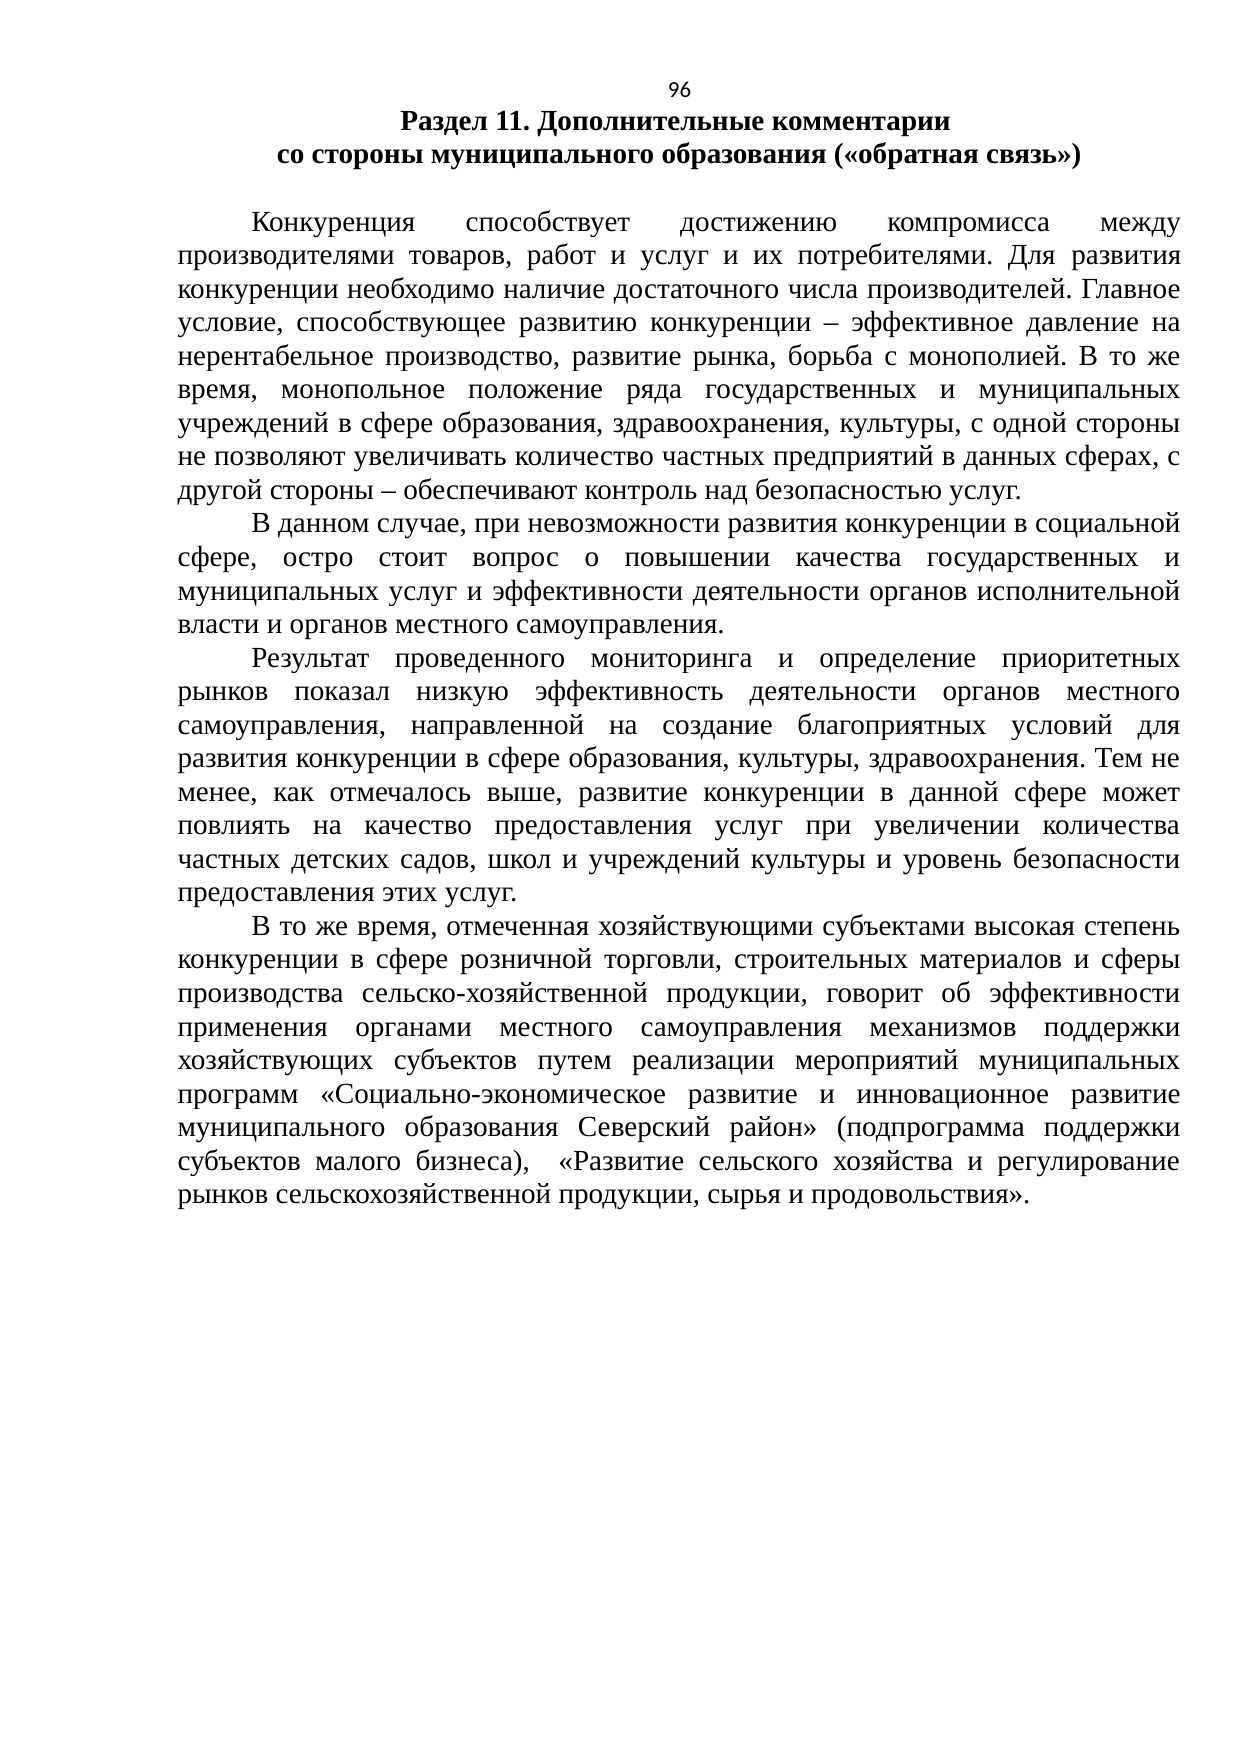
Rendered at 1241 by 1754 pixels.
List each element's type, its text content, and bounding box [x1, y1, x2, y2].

text В то же время, отмеченная хозяйствующими субъектами высокая степень конкуренции в сфере розничной торговли, строительных материалов и сферы производства сельско-хозяйственной продукции, говорит об эффективности применения органами местного самоуправления механизмов поддержки хозяйствующих субъектов путем реализации мероприятий муниципальных программ «Социально-экономическое развитие и инновационное развитие муниципального образования Северский район» (подпрограмма поддержки субъектов малого бизнеса), «Развитие сельского хозяйства и регулирование рынков сельскохозяйственной продукции, сырья и продовольствия». [177, 908, 1181, 1210]
text В данном случае, при невозможности развития конкуренции в социальной сфере, остро стоит вопрос о повышении качества государственных и муниципальных услуг и эффективности деятельности органов исполнительной власти и органов местного самоуправления. [177, 506, 1181, 640]
text Раздел 11. Дополнительные комментарии [177, 103, 1181, 137]
text Результат проведенного мониторинга и определение приоритетных рынков показал низкую эффективность деятельности органов местного самоуправления, направленной на создание благоприятных условий для развития конкуренции в сфере образования, культуры, здравоохранения. Тем не менее, как отмечалось выше, развитие конкуренции в данной сфере может повлиять на качество предоставления услуг при увеличении количества частных детских садов, школ и учреждений культуры и уровень безопасности предоставления этих услуг. [177, 640, 1181, 908]
text Конкуренция способствует достижению компромисса между производителями товаров, работ и услуг и их потребителями. Для развития конкуренции необходимо наличие достаточного числа производителей. Главное условие, способствующее развитию конкуренции – эффективное давление на нерентабельное производство, развитие рынка, борьба с монополией. В то же время, монопольное положение ряда государственных и муниципальных учреждений в сфере образования, здравоохранения, культуры, с одной стороны не позволяют увеличивать количество частных предприятий в данных сферах, с другой стороны – обеспечивают контроль над безопасностью услуг. [177, 204, 1181, 506]
text со стороны муниципального образования («обратная связь») [177, 137, 1181, 170]
